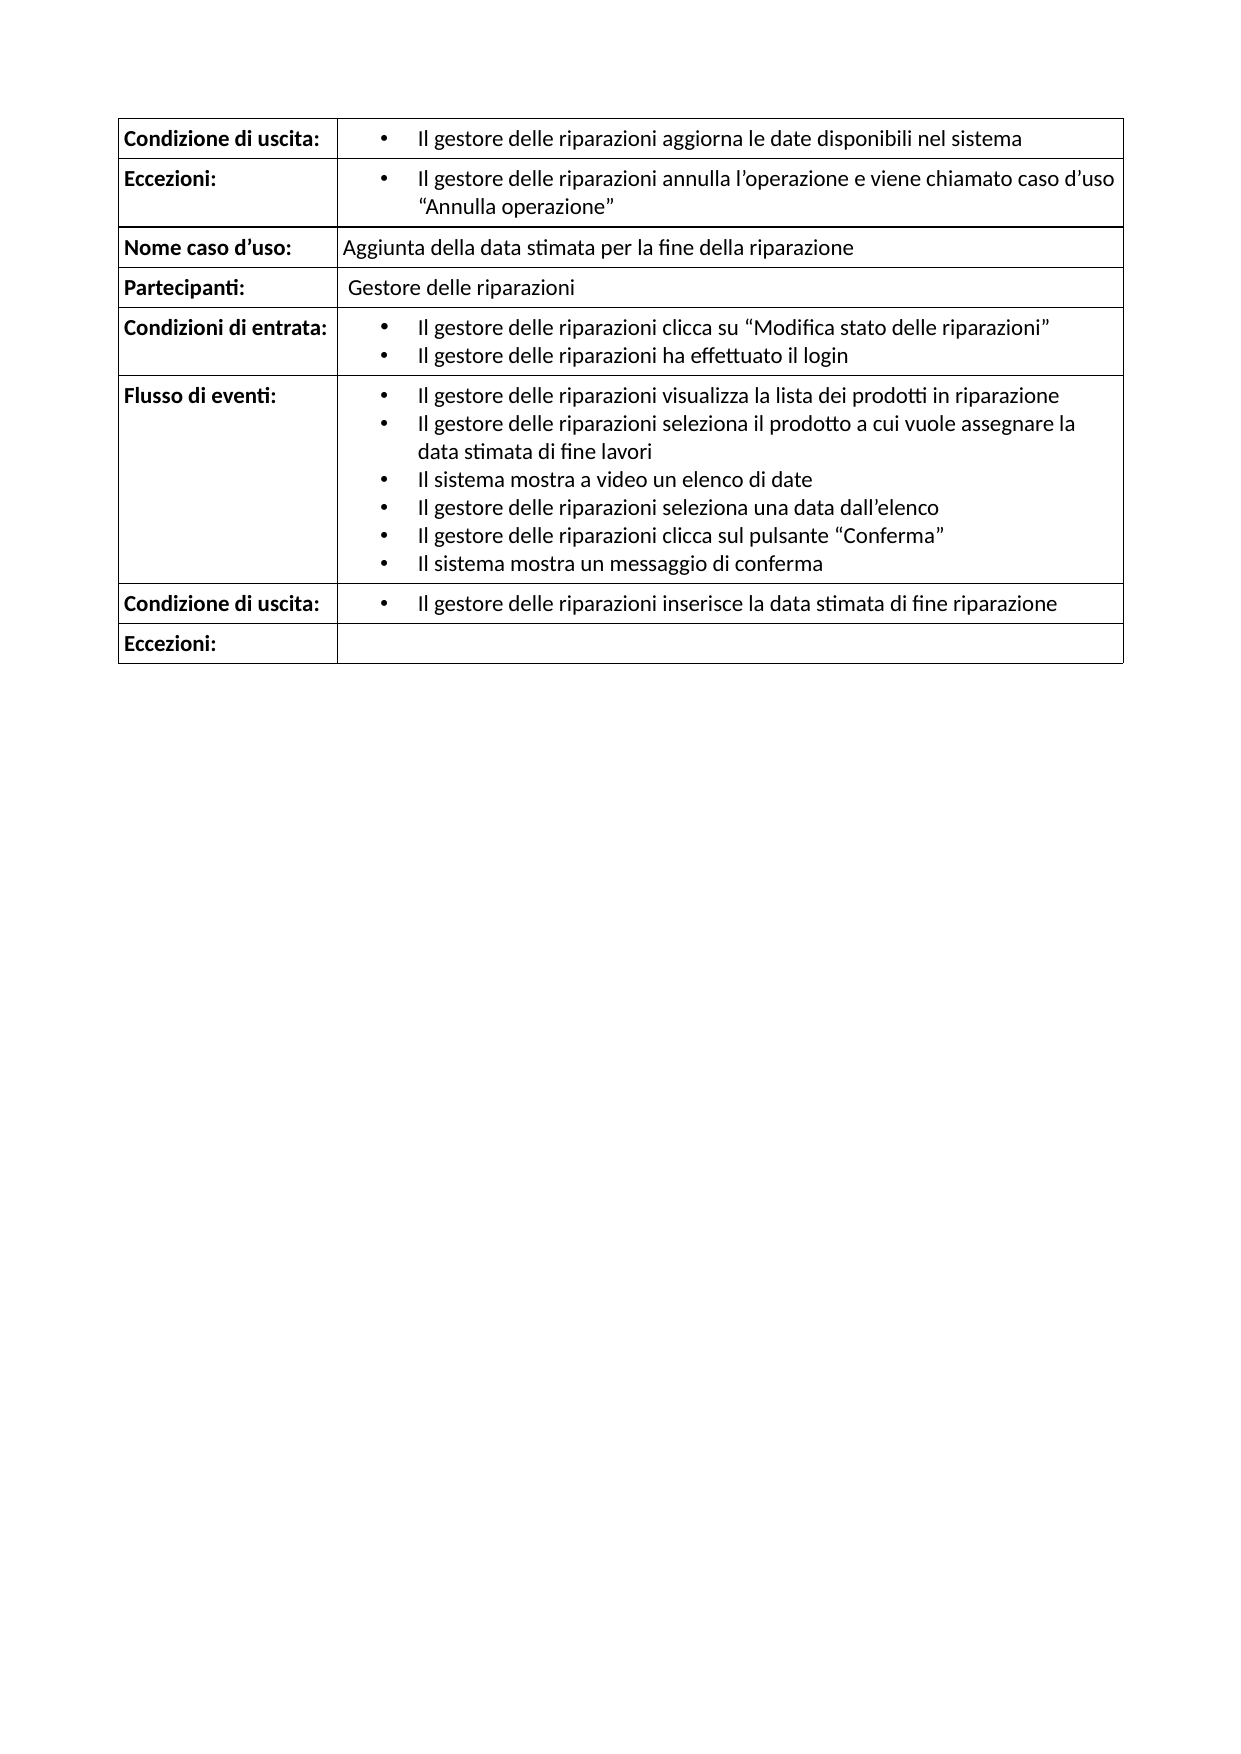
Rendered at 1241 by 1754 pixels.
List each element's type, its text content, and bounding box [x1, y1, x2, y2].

table_cell Gestore delle riparazioni [338, 268, 1123, 307]
table_cell Partecipanti: [119, 268, 337, 307]
table_cell Condizione di uscita: [119, 119, 337, 158]
table_cell Condizione di uscita: [119, 584, 337, 623]
table_cell [338, 624, 1123, 663]
table_cell Eccezioni: [119, 159, 337, 226]
table_cell Eccezioni: [119, 624, 337, 663]
table_cell Il gestore delle riparazioni visualizza la lista dei prodotti in riparazione Il gestore delle riparazioni seleziona il prodotto a cui vuole assegnare la data stimata di fine lavori Il sistema mostra a video un elenco di date Il gestore delle riparazioni seleziona una data dall’elenco Il gestore delle riparazioni clicca sul pulsante “Conferma” Il sistema mostra un messaggio di conferma [338, 376, 1123, 583]
table_cell Flusso di eventi: [119, 376, 337, 583]
table_header Aggiunta della data stimata per la fine della riparazione [338, 228, 1123, 267]
table_cell Il gestore delle riparazioni annulla l’operazione e viene chiamato caso d’uso “Annulla operazione” [338, 159, 1123, 226]
table_cell Il gestore delle riparazioni inserisce la data stimata di fine riparazione [338, 584, 1123, 623]
table_header Nome caso d’uso: [119, 228, 337, 267]
table_cell Il gestore delle riparazioni clicca su “Modifica stato delle riparazioni” Il gestore delle riparazioni ha effettuato il login [338, 308, 1123, 375]
table_cell Condizioni di entrata: [119, 308, 337, 375]
table_cell Il gestore delle riparazioni aggiorna le date disponibili nel sistema [338, 119, 1123, 158]
